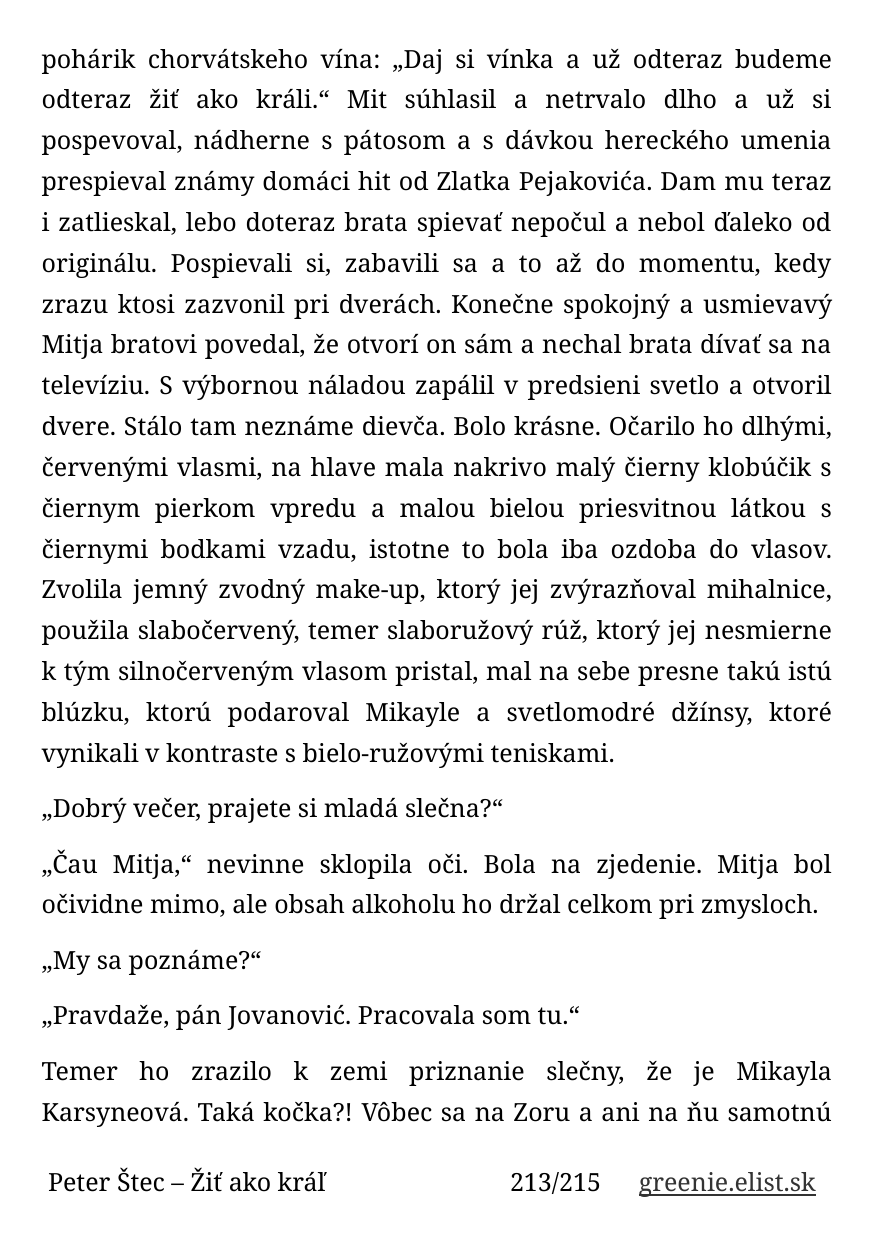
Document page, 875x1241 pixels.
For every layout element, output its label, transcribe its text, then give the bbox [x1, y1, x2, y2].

text Temer ho zrazilo k zemi priznanie slečny, že je Mikayla Karsyneová. Taká kočka?! Vôbec sa na Zoru a ani na ňu samotnú [41, 1053, 833, 1128]
text „Dobrý večer, prajete si mladá slečna?“ [41, 791, 833, 825]
text „Čau Mitja,“ nevinne sklopila oči. Bola na zjedenie. Mitja bol očividne mimo, ale obsah alkoholu ho držal celkom pri zmysloch. [41, 846, 833, 921]
text „My sa poznáme?“ [41, 943, 833, 977]
text pohárik chorvátskeho vína: „Daj si vínka a už odteraz budeme odteraz žiť ako králi.“ Mit súhlasil a netrvalo dlho a už si pospevoval, nádherne s pátosom a s dávkou hereckého umenia prespieval známy domáci hit od Zlatka Pejakovića. Dam mu teraz i zatlieskal, lebo doteraz brata spievať nepočul a nebol ďaleko od originálu. Pospievali si, zabavili sa a to až do momentu, kedy zrazu ktosi zazvonil pri dverách. Konečne spokojný a usmievavý Mitja bratovi povedal, že otvorí on sám a nechal brata dívať sa na televíziu. S výbornou náladou zapálil v predsieni svetlo a otvoril dvere. Stálo tam neznáme dievča. Bolo krásne. Očarilo ho dlhými, červenými vlasmi, na hlave mala nakrivo malý čierny klobúčik s čiernym pierkom vpredu a malou bielou priesvitnou látkou s čiernymi bodkami vzadu, istotne to bola iba ozdoba do vlasov. Zvolila jemný zvodný make-up, ktorý jej zvýrazňoval mihalnice, použila slabočervený, temer slaboružový rúž, ktorý jej nesmierne k tým silnočerveným vlasom pristal, mal na sebe presne takú istú blúzku, ktorú podaroval Mikayle a svetlomodré džínsy, ktoré vynikali v kontraste s bielo-ružovými teniskami. [41, 41, 833, 769]
text „Pravdaže, pán Jovanović. Pracovala som tu.“ [41, 998, 833, 1032]
